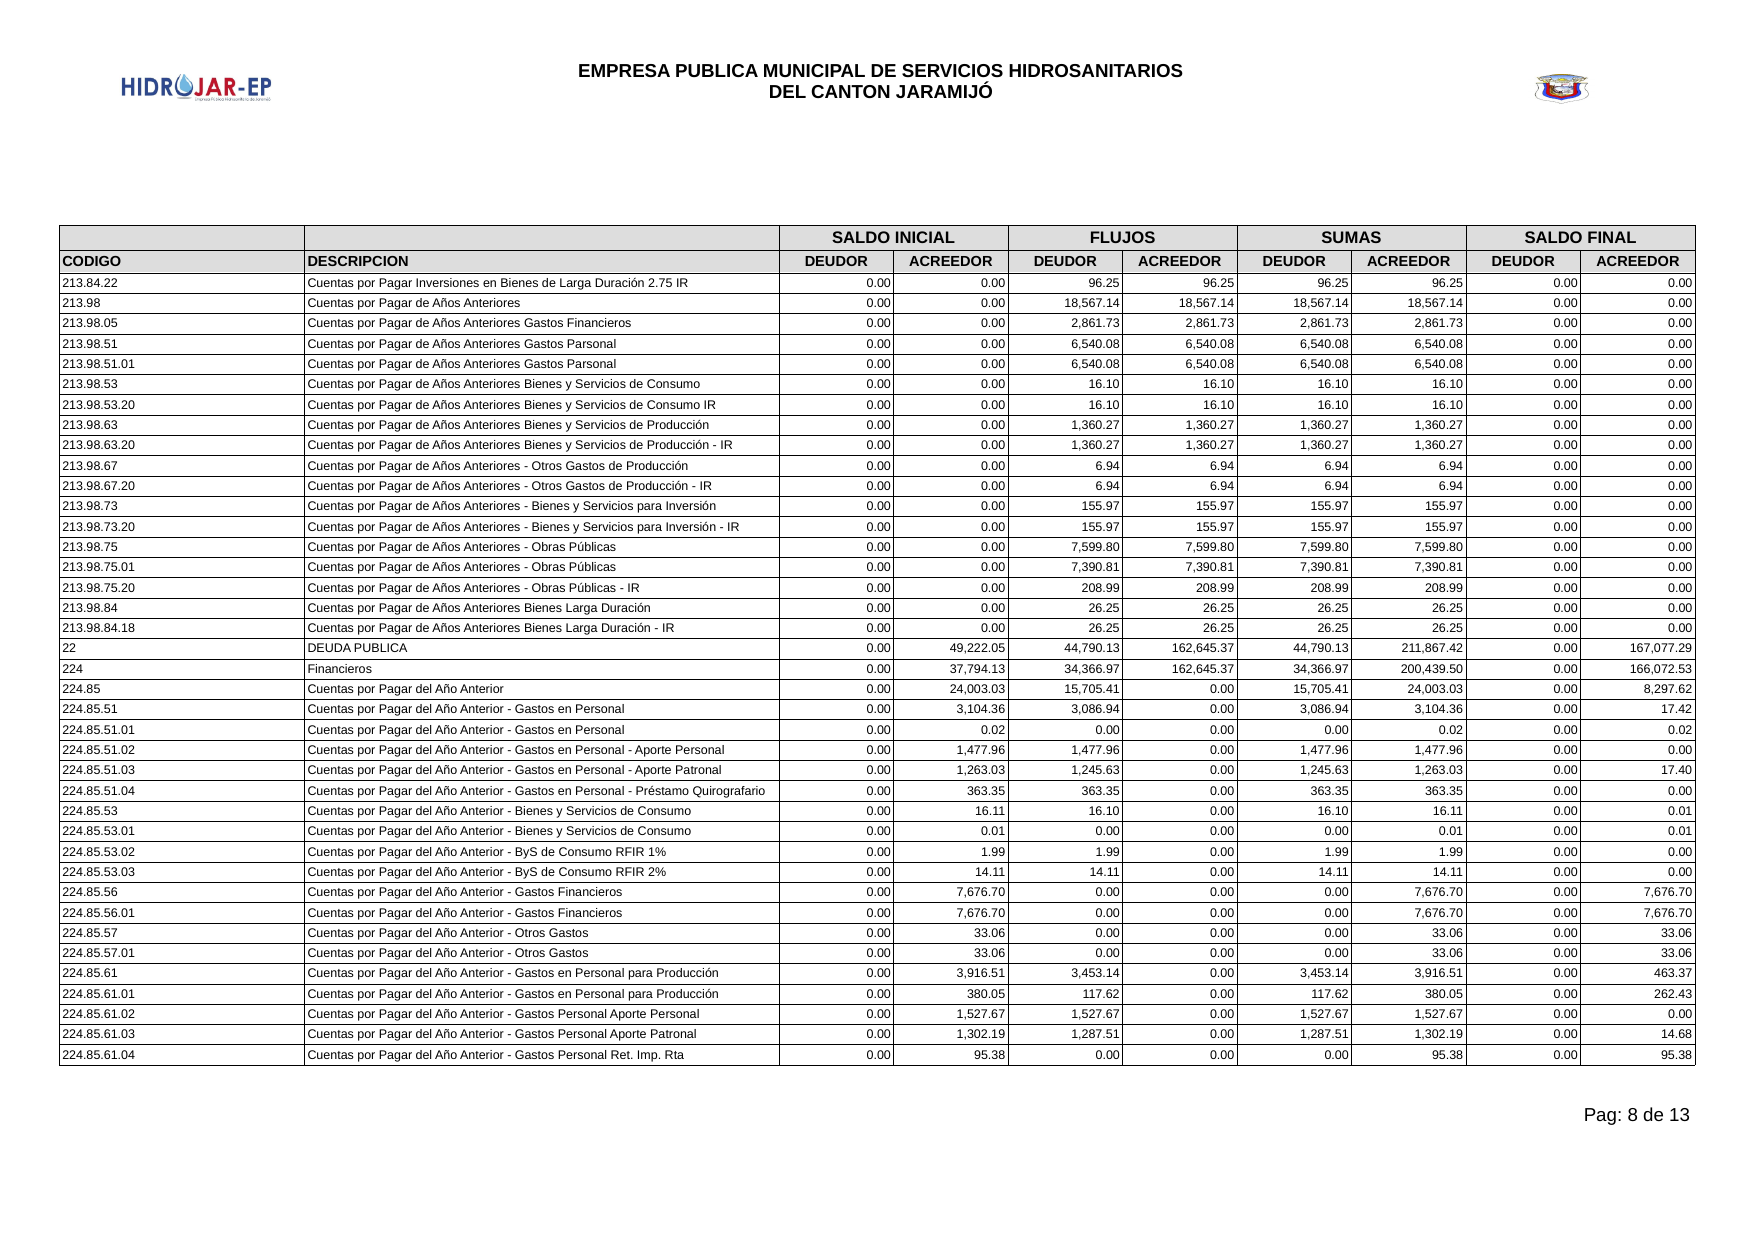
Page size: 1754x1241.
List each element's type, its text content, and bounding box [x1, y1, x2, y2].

table_cell 0.00 [1581, 578, 1695, 597]
table_cell Cuentas por Pagar de Años Anteriores - Otros Gastos de Producción - IR [305, 477, 779, 496]
table_cell 0.00 [1467, 720, 1580, 740]
table_cell 14.11 [1238, 863, 1351, 882]
table_cell 0.00 [780, 985, 893, 1004]
table_cell 0.00 [1467, 964, 1580, 983]
table_cell 208.99 [1009, 578, 1122, 597]
table_cell 3,916.51 [894, 964, 1008, 983]
table_cell 0.00 [1467, 497, 1580, 516]
table_cell 1,527.67 [1352, 1005, 1466, 1024]
table_cell 0.00 [1467, 781, 1580, 801]
table_cell 0.01 [1581, 822, 1695, 841]
table_cell 0.00 [1467, 355, 1580, 374]
table_cell 1,527.67 [1238, 1005, 1351, 1024]
table_cell ACREEDOR [1123, 251, 1237, 272]
table_cell 7,676.70 [894, 903, 1008, 922]
table_cell 3,916.51 [1352, 964, 1466, 983]
table_cell 0.00 [780, 1025, 893, 1044]
table_cell 0.00 [1581, 456, 1695, 476]
table_cell 213.98.67 [60, 456, 304, 476]
table_cell 155.97 [1123, 497, 1237, 516]
table_cell 155.97 [1009, 517, 1122, 537]
table_cell 0.00 [1581, 335, 1695, 354]
table_cell Cuentas por Pagar de Años Anteriores - Bienes y Servicios para Inversión [305, 497, 779, 516]
table_cell 0.00 [1123, 761, 1237, 780]
table_cell 1,302.19 [1352, 1025, 1466, 1044]
picture [1527, 74, 1595, 104]
table_cell 166,072.53 [1581, 660, 1695, 679]
table_cell Cuentas por Pagar de Años Anteriores - Bienes y Servicios para Inversión - IR [305, 517, 779, 537]
table_cell 155.97 [1238, 497, 1351, 516]
table_cell 6.94 [1009, 456, 1122, 476]
table_cell 3,453.14 [1238, 964, 1351, 983]
table_cell 0.00 [1581, 538, 1695, 557]
table_cell 2,861.73 [1238, 314, 1351, 333]
table_cell 0.00 [1581, 599, 1695, 618]
table_cell 0.00 [780, 1005, 893, 1024]
table_cell 224.85.56 [60, 883, 304, 902]
table_cell 0.00 [1467, 395, 1580, 415]
table_cell 1.99 [894, 842, 1008, 862]
table_cell 162,645.37 [1123, 660, 1237, 679]
table_cell Cuentas por Pagar del Año Anterior - ByS de Consumo RFIR 1% [305, 842, 779, 862]
table_cell 0.00 [894, 477, 1008, 496]
table_cell 213.98.73.20 [60, 517, 304, 537]
table_cell 0.00 [780, 964, 893, 983]
table_cell 7,599.80 [1009, 538, 1122, 557]
table_cell Cuentas por Pagar del Año Anterior - Otros Gastos [305, 924, 779, 943]
table_cell 0.02 [894, 720, 1008, 740]
table_cell 3,086.94 [1009, 700, 1122, 719]
table_cell 1,302.19 [894, 1025, 1008, 1044]
table_cell 380.05 [894, 985, 1008, 1004]
table_cell Cuentas por Pagar del Año Anterior - Gastos en Personal [305, 720, 779, 740]
table_cell 0.00 [894, 456, 1008, 476]
table_cell 1,245.63 [1238, 761, 1351, 780]
table_cell 0.00 [1581, 355, 1695, 374]
table_cell 0.00 [780, 1045, 893, 1065]
table_cell 7,676.70 [1581, 883, 1695, 902]
table_cell 463.37 [1581, 964, 1695, 983]
table_cell 0.00 [780, 538, 893, 557]
table_cell 1,263.03 [1352, 761, 1466, 780]
table_cell Cuentas por Pagar del Año Anterior - Gastos en Personal - Aporte Patronal [305, 761, 779, 780]
table_cell Cuentas por Pagar del Año Anterior - Gastos en Personal para Producción [305, 964, 779, 983]
table_cell 224.85.53 [60, 802, 304, 821]
table_cell 16.10 [1352, 375, 1466, 394]
table_cell 3,104.36 [894, 700, 1008, 719]
table_cell DEUDA PUBLICA [305, 639, 779, 658]
table_cell 0.00 [1581, 1005, 1695, 1024]
table_cell 26.25 [1238, 599, 1351, 618]
table_cell 26.25 [1123, 599, 1237, 618]
table_cell 208.99 [1123, 578, 1237, 597]
table_cell 17.40 [1581, 761, 1695, 780]
table_cell 0.00 [1581, 375, 1695, 394]
table_cell 0.00 [1467, 558, 1580, 577]
table_cell 0.00 [1123, 1045, 1237, 1065]
table_cell 7,676.70 [1581, 903, 1695, 922]
table_cell 1,287.51 [1009, 1025, 1122, 1044]
table_cell 16.10 [1238, 375, 1351, 394]
table_cell 49,222.05 [894, 639, 1008, 658]
table_cell Cuentas por Pagar del Año Anterior - Gastos Financieros [305, 903, 779, 922]
table_cell 1,360.27 [1123, 416, 1237, 435]
table_cell 0.00 [1467, 903, 1580, 922]
table_cell 0.00 [1467, 1045, 1580, 1065]
table_cell 0.00 [1467, 802, 1580, 821]
table_cell 0.00 [1467, 924, 1580, 943]
table_cell 7,390.81 [1123, 558, 1237, 577]
table_cell 0.00 [1467, 294, 1580, 313]
table_cell 0.00 [1009, 822, 1122, 841]
table_cell 0.00 [1123, 985, 1237, 1004]
table_cell DEUDOR [1238, 251, 1351, 272]
table_cell 0.01 [1352, 822, 1466, 841]
table_cell 0.00 [1581, 517, 1695, 537]
table_cell Cuentas por Pagar de Años Anteriores Bienes Larga Duración - IR [305, 619, 779, 638]
table_cell 0.00 [1467, 741, 1580, 760]
table_cell 95.38 [894, 1045, 1008, 1065]
table_cell 96.25 [1352, 274, 1466, 293]
table_cell 7,676.70 [1352, 883, 1466, 902]
table_cell 16.11 [1352, 802, 1466, 821]
table_cell 0.00 [1581, 558, 1695, 577]
table_cell 213.98.84 [60, 599, 304, 618]
table_cell 224.85.51 [60, 700, 304, 719]
table_cell Cuentas por Pagar de Años Anteriores - Obras Públicas [305, 538, 779, 557]
table_cell 22 [60, 639, 304, 658]
table_cell 0.00 [894, 619, 1008, 638]
table_cell 0.00 [1467, 477, 1580, 496]
table_cell 2,861.73 [1009, 314, 1122, 333]
table_cell 6.94 [1123, 477, 1237, 496]
table_cell ACREEDOR [1352, 251, 1466, 272]
table_cell 0.00 [780, 355, 893, 374]
table_cell Cuentas por Pagar de Años Anteriores - Obras Públicas - IR [305, 578, 779, 597]
table_cell 200,439.50 [1352, 660, 1466, 679]
table_cell Cuentas por Pagar de Años Anteriores Gastos Parsonal [305, 355, 779, 374]
table_cell 213.98.63 [60, 416, 304, 435]
table_cell 0.00 [780, 883, 893, 902]
table_cell 33.06 [1581, 944, 1695, 963]
table_cell 0.00 [894, 274, 1008, 293]
table_cell 1,360.27 [1352, 436, 1466, 455]
table_cell 26.25 [1009, 619, 1122, 638]
table_cell 14.68 [1581, 1025, 1695, 1044]
table_cell 0.00 [894, 599, 1008, 618]
table_cell 3,104.36 [1352, 700, 1466, 719]
table_cell 0.00 [1581, 314, 1695, 333]
table_cell 0.00 [1467, 599, 1580, 618]
table_cell 3,086.94 [1238, 700, 1351, 719]
table_cell 0.00 [1467, 1025, 1580, 1044]
table_cell 224.85.61.02 [60, 1005, 304, 1024]
table_cell 0.00 [780, 395, 893, 415]
table_cell Cuentas por Pagar de Años Anteriores Bienes y Servicios de Producción [305, 416, 779, 435]
table_cell 213.98 [60, 294, 304, 313]
table_cell 0.00 [1467, 700, 1580, 719]
table_cell 155.97 [1009, 497, 1122, 516]
table_cell 224.85.51.03 [60, 761, 304, 780]
table_cell 1,527.67 [1009, 1005, 1122, 1024]
table_cell 0.00 [1467, 436, 1580, 455]
table_cell 0.00 [1123, 842, 1237, 862]
table_cell 0.00 [1581, 863, 1695, 882]
table_cell 0.00 [1467, 274, 1580, 293]
table_cell 15,705.41 [1009, 680, 1122, 699]
table_cell 16.10 [1009, 375, 1122, 394]
table_cell 6,540.08 [1238, 335, 1351, 354]
table_cell 0.00 [1009, 944, 1122, 963]
table_cell 0.00 [1123, 964, 1237, 983]
table_cell 0.00 [1123, 1025, 1237, 1044]
table_cell 0.00 [1581, 842, 1695, 862]
table_cell Cuentas por Pagar de Años Anteriores Bienes y Servicios de Consumo IR [305, 395, 779, 415]
table_cell 3,453.14 [1009, 964, 1122, 983]
table_cell 2,861.73 [1352, 314, 1466, 333]
table_cell 16.11 [894, 802, 1008, 821]
table_cell 213.98.05 [60, 314, 304, 333]
table_cell 0.00 [1467, 985, 1580, 1004]
table_cell 0.00 [1581, 619, 1695, 638]
table_cell 33.06 [894, 924, 1008, 943]
table_cell 0.00 [1123, 883, 1237, 902]
table_cell 0.00 [1581, 294, 1695, 313]
table_cell 0.00 [780, 274, 893, 293]
table_cell 167,077.29 [1581, 639, 1695, 658]
table_cell 0.00 [780, 639, 893, 658]
table_cell 7,390.81 [1009, 558, 1122, 577]
table_cell 0.00 [1123, 863, 1237, 882]
table_cell 37,794.13 [894, 660, 1008, 679]
table_cell 1.99 [1238, 842, 1351, 862]
table_cell 0.00 [894, 314, 1008, 333]
table_cell 0.00 [1123, 741, 1237, 760]
table_cell 6,540.08 [1352, 335, 1466, 354]
table_cell 0.00 [894, 355, 1008, 374]
table_cell 0.00 [1467, 456, 1580, 476]
table_cell 117.62 [1009, 985, 1122, 1004]
table_header [305, 226, 779, 250]
table_cell 0.00 [894, 375, 1008, 394]
table_cell 0.00 [780, 375, 893, 394]
table_cell 0.00 [780, 497, 893, 516]
table_cell 0.00 [1238, 903, 1351, 922]
table_cell 16.10 [1352, 395, 1466, 415]
table_header SALDO FINAL [1467, 226, 1695, 250]
table_cell 213.98.84.18 [60, 619, 304, 638]
table_cell Cuentas por Pagar del Año Anterior - Bienes y Servicios de Consumo [305, 822, 779, 841]
table_cell 6.94 [1123, 456, 1237, 476]
table_cell 0.00 [1123, 924, 1237, 943]
table_cell 1,477.96 [1238, 741, 1351, 760]
table_cell 224.85.61.01 [60, 985, 304, 1004]
table_cell 224.85.51.04 [60, 781, 304, 801]
table_cell 0.00 [780, 781, 893, 801]
table_cell 33.06 [1581, 924, 1695, 943]
table_cell 0.00 [780, 842, 893, 862]
table_cell 7,599.80 [1238, 538, 1351, 557]
table_cell 0.00 [1467, 660, 1580, 679]
table_cell 363.35 [1009, 781, 1122, 801]
table_cell 1,477.96 [894, 741, 1008, 760]
table_cell Cuentas por Pagar de Años Anteriores Gastos Financieros [305, 314, 779, 333]
table_cell 16.10 [1123, 395, 1237, 415]
table_cell 0.00 [1238, 944, 1351, 963]
table_cell 155.97 [1352, 517, 1466, 537]
table_cell 0.00 [1581, 781, 1695, 801]
table_cell 14.11 [1009, 863, 1122, 882]
table_cell 0.00 [1581, 274, 1695, 293]
table_cell 224.85 [60, 680, 304, 699]
table_cell ACREEDOR [1581, 251, 1695, 272]
table_cell 0.00 [1009, 924, 1122, 943]
table_cell 16.10 [1009, 802, 1122, 821]
table_cell 14.11 [1352, 863, 1466, 882]
table_cell 6,540.08 [1123, 335, 1237, 354]
table_cell 213.98.53 [60, 375, 304, 394]
table_cell 1,477.96 [1009, 741, 1122, 760]
table_cell 18,567.14 [1009, 294, 1122, 313]
table_cell 96.25 [1123, 274, 1237, 293]
table_cell 0.00 [1467, 619, 1580, 638]
table_cell 6,540.08 [1123, 355, 1237, 374]
table_cell 6,540.08 [1009, 335, 1122, 354]
table_cell 16.10 [1238, 802, 1351, 821]
table_cell 224.85.57 [60, 924, 304, 943]
table_cell 213.98.75.01 [60, 558, 304, 577]
table_cell Cuentas por Pagar de Años Anteriores [305, 294, 779, 313]
table_cell 1.99 [1009, 842, 1122, 862]
table_cell 16.10 [1009, 395, 1122, 415]
table_cell Cuentas por Pagar del Año Anterior - Gastos Financieros [305, 883, 779, 902]
table_cell 0.00 [1238, 924, 1351, 943]
table_cell 0.00 [780, 863, 893, 882]
table_cell 224.85.57.01 [60, 944, 304, 963]
table_cell 0.00 [1009, 720, 1122, 740]
table_cell 16.10 [1238, 395, 1351, 415]
table_cell Cuentas por Pagar de Años Anteriores Bienes y Servicios de Producción - IR [305, 436, 779, 455]
table_cell 0.00 [1467, 680, 1580, 699]
table_cell 0.00 [894, 497, 1008, 516]
table_cell Cuentas por Pagar de Años Anteriores - Obras Públicas [305, 558, 779, 577]
table_cell 0.00 [1123, 903, 1237, 922]
table_cell 95.38 [1352, 1045, 1466, 1065]
table_cell DEUDOR [1467, 251, 1580, 272]
table_cell 0.00 [1581, 416, 1695, 435]
table_cell 7,390.81 [1238, 558, 1351, 577]
table_cell 26.25 [1123, 619, 1237, 638]
table_cell 0.00 [780, 619, 893, 638]
table_cell 6,540.08 [1352, 355, 1466, 374]
table_cell 208.99 [1352, 578, 1466, 597]
table_cell 0.00 [1467, 883, 1580, 902]
table_cell 1,360.27 [1238, 436, 1351, 455]
table_cell 6.94 [1352, 477, 1466, 496]
table_cell Cuentas por Pagar del Año Anterior - ByS de Consumo RFIR 2% [305, 863, 779, 882]
table_cell 0.00 [1009, 903, 1122, 922]
table_cell 0.00 [1238, 1045, 1351, 1065]
table_cell 0.00 [1123, 720, 1237, 740]
table_cell 224.85.61.03 [60, 1025, 304, 1044]
table_cell 0.00 [1123, 944, 1237, 963]
table_cell 0.00 [1467, 822, 1580, 841]
table_cell 0.00 [1123, 680, 1237, 699]
table_cell 0.00 [1238, 883, 1351, 902]
table_cell 0.00 [780, 517, 893, 537]
table_cell 0.00 [894, 517, 1008, 537]
table_cell 0.01 [894, 822, 1008, 841]
table_cell 0.00 [780, 720, 893, 740]
table_cell 24,003.03 [1352, 680, 1466, 699]
table_cell 1,360.27 [1123, 436, 1237, 455]
table_cell 0.00 [1238, 720, 1351, 740]
table_cell 2,861.73 [1123, 314, 1237, 333]
table_cell 0.00 [1123, 802, 1237, 821]
table_cell 0.00 [894, 538, 1008, 557]
table_cell 213.98.51 [60, 335, 304, 354]
table_cell ACREEDOR [894, 251, 1008, 272]
table_cell Cuentas por Pagar del Año Anterior - Gastos en Personal - Préstamo Quirografario [305, 781, 779, 801]
table_cell 6.94 [1009, 477, 1122, 496]
table_cell 211,867.42 [1352, 639, 1466, 658]
table_cell Cuentas por Pagar del Año Anterior - Bienes y Servicios de Consumo [305, 802, 779, 821]
table_cell 213.98.75 [60, 538, 304, 557]
table_header [60, 226, 304, 250]
table_cell 0.00 [1467, 639, 1580, 658]
table_cell 0.00 [1581, 497, 1695, 516]
table_cell Cuentas por Pagar de Años Anteriores - Otros Gastos de Producción [305, 456, 779, 476]
table_cell 44,790.13 [1238, 639, 1351, 658]
table_cell 17.42 [1581, 700, 1695, 719]
table_cell CODIGO [60, 251, 304, 272]
table_cell 33.06 [1352, 924, 1466, 943]
table_cell 1,245.63 [1009, 761, 1122, 780]
table_cell 213.98.73 [60, 497, 304, 516]
table_cell 0.00 [1467, 944, 1580, 963]
table_cell 6,540.08 [1238, 355, 1351, 374]
table_cell 0.00 [780, 761, 893, 780]
table_cell 18,567.14 [1352, 294, 1466, 313]
table_cell Cuentas por Pagar de Años Anteriores Bienes y Servicios de Consumo [305, 375, 779, 394]
table_cell 0.00 [780, 456, 893, 476]
table_cell 0.00 [780, 903, 893, 922]
table_cell 0.00 [780, 436, 893, 455]
table_cell 95.38 [1581, 1045, 1695, 1065]
table_cell 24,003.03 [894, 680, 1008, 699]
table_cell 0.00 [894, 436, 1008, 455]
table_cell 0.00 [780, 822, 893, 841]
table_cell 262.43 [1581, 985, 1695, 1004]
table_cell 6.94 [1238, 456, 1351, 476]
table_cell 33.06 [894, 944, 1008, 963]
table_cell 7,599.80 [1352, 538, 1466, 557]
table_cell 0.00 [1467, 578, 1580, 597]
table_cell 0.00 [780, 558, 893, 577]
table_cell Cuentas por Pagar del Año Anterior - Gastos en Personal para Producción [305, 985, 779, 1004]
table_cell 0.00 [780, 741, 893, 760]
table_cell 224.85.61 [60, 964, 304, 983]
table_cell 7,599.80 [1123, 538, 1237, 557]
table_cell 0.00 [894, 395, 1008, 415]
table_cell 0.00 [780, 314, 893, 333]
table_cell 0.00 [1123, 700, 1237, 719]
table_cell 6.94 [1238, 477, 1351, 496]
table_cell 363.35 [894, 781, 1008, 801]
table_cell 213.98.51.01 [60, 355, 304, 374]
table_cell 224.85.53.01 [60, 822, 304, 841]
table_cell 0.00 [780, 680, 893, 699]
table_cell 162,645.37 [1123, 639, 1237, 658]
table_cell 96.25 [1009, 274, 1122, 293]
table_cell 0.00 [780, 578, 893, 597]
table_header SUMAS [1238, 226, 1466, 250]
table_cell Cuentas por Pagar del Año Anterior - Gastos Personal Aporte Patronal [305, 1025, 779, 1044]
table_cell 15,705.41 [1238, 680, 1351, 699]
table_cell 7,390.81 [1352, 558, 1466, 577]
table_cell 1.99 [1352, 842, 1466, 862]
table_cell 0.00 [780, 294, 893, 313]
table_cell 26.25 [1352, 599, 1466, 618]
table_cell 8,297.62 [1581, 680, 1695, 699]
table_cell 0.00 [1467, 538, 1580, 557]
table_cell 1,360.27 [1238, 416, 1351, 435]
table_cell 14.11 [894, 863, 1008, 882]
table_cell 0.00 [780, 700, 893, 719]
table_cell 224 [60, 660, 304, 679]
table_cell 0.02 [1581, 720, 1695, 740]
table_cell 224.85.61.04 [60, 1045, 304, 1065]
table_cell 363.35 [1238, 781, 1351, 801]
table_cell 6.94 [1352, 456, 1466, 476]
table_cell 155.97 [1352, 497, 1466, 516]
table_cell 213.98.75.20 [60, 578, 304, 597]
table_cell Cuentas por Pagar Inversiones en Bienes de Larga Duración 2.75 IR [305, 274, 779, 293]
table_cell 0.00 [894, 558, 1008, 577]
table_cell 44,790.13 [1009, 639, 1122, 658]
table_cell DEUDOR [780, 251, 893, 272]
table_cell 224.85.53.02 [60, 842, 304, 862]
table_cell Cuentas por Pagar del Año Anterior - Gastos en Personal [305, 700, 779, 719]
table_cell 33.06 [1352, 944, 1466, 963]
table_cell 224.85.51.01 [60, 720, 304, 740]
table_cell 0.00 [1467, 517, 1580, 537]
table_cell 213.98.67.20 [60, 477, 304, 496]
table_cell Cuentas por Pagar del Año Anterior - Otros Gastos [305, 944, 779, 963]
table_cell 0.00 [1467, 863, 1580, 882]
table_cell Cuentas por Pagar del Año Anterior - Gastos Personal Aporte Personal [305, 1005, 779, 1024]
table_cell 0.00 [894, 294, 1008, 313]
table_cell 0.00 [780, 335, 893, 354]
table_cell 1,360.27 [1009, 436, 1122, 455]
table_cell 0.00 [1009, 1045, 1122, 1065]
table_cell 155.97 [1123, 517, 1237, 537]
table_cell Cuentas por Pagar del Año Anterior - Gastos Personal Ret. Imp. Rta [305, 1045, 779, 1065]
table_cell 16.10 [1123, 375, 1237, 394]
table_cell 0.00 [894, 416, 1008, 435]
table_cell 224.85.51.02 [60, 741, 304, 760]
table_cell Cuentas por Pagar de Años Anteriores Gastos Parsonal [305, 335, 779, 354]
table_cell 0.00 [780, 802, 893, 821]
table_cell 0.00 [1123, 1005, 1237, 1024]
table_cell Cuentas por Pagar de Años Anteriores Bienes Larga Duración [305, 599, 779, 618]
table_cell 0.00 [1123, 781, 1237, 801]
table_cell Cuentas por Pagar del Año Anterior - Gastos en Personal - Aporte Personal [305, 741, 779, 760]
table_cell 0.00 [894, 578, 1008, 597]
table_cell 0.00 [1581, 741, 1695, 760]
picture [118, 74, 275, 104]
table_cell 0.00 [1467, 1005, 1580, 1024]
table_cell 0.00 [1467, 761, 1580, 780]
table_cell 213.98.63.20 [60, 436, 304, 455]
table_header FLUJOS [1009, 226, 1237, 250]
table_cell 0.00 [1467, 416, 1580, 435]
table_cell 1,527.67 [894, 1005, 1008, 1024]
table_cell 155.97 [1238, 517, 1351, 537]
table_cell 34,366.97 [1009, 660, 1122, 679]
table_cell 0.00 [780, 599, 893, 618]
table_cell 1,360.27 [1009, 416, 1122, 435]
table_cell 0.00 [1467, 335, 1580, 354]
table_cell 26.25 [1352, 619, 1466, 638]
table_cell DESCRIPCION [305, 251, 779, 272]
table_cell 117.62 [1238, 985, 1351, 1004]
table_cell 0.00 [1009, 883, 1122, 902]
table_cell 380.05 [1352, 985, 1466, 1004]
table_cell 96.25 [1238, 274, 1351, 293]
table_cell 18,567.14 [1238, 294, 1351, 313]
table_cell 0.01 [1581, 802, 1695, 821]
table_cell 0.00 [1467, 314, 1580, 333]
table_cell 213.84.22 [60, 274, 304, 293]
table_cell 0.00 [1467, 375, 1580, 394]
table_cell 0.00 [1467, 842, 1580, 862]
table_cell 0.02 [1352, 720, 1466, 740]
table_cell 7,676.70 [894, 883, 1008, 902]
table_cell 0.00 [780, 660, 893, 679]
table_cell 0.00 [1581, 436, 1695, 455]
table_cell 1,287.51 [1238, 1025, 1351, 1044]
table_cell 224.85.53.03 [60, 863, 304, 882]
table_cell 7,676.70 [1352, 903, 1466, 922]
table_cell 208.99 [1238, 578, 1351, 597]
table_cell 0.00 [1581, 477, 1695, 496]
table_cell 0.00 [780, 924, 893, 943]
table_cell 1,477.96 [1352, 741, 1466, 760]
table_cell 6,540.08 [1009, 355, 1122, 374]
table_cell 34,366.97 [1238, 660, 1351, 679]
table_cell 224.85.56.01 [60, 903, 304, 922]
table_cell 0.00 [1581, 395, 1695, 415]
table_cell DEUDOR [1009, 251, 1122, 272]
table_cell 18,567.14 [1123, 294, 1237, 313]
table_cell 1,360.27 [1352, 416, 1466, 435]
table_cell 0.00 [780, 416, 893, 435]
table_cell 0.00 [780, 477, 893, 496]
table_cell 1,263.03 [894, 761, 1008, 780]
table_cell 0.00 [780, 944, 893, 963]
table_cell 0.00 [1238, 822, 1351, 841]
table_cell Financieros [305, 660, 779, 679]
table_cell 0.00 [1123, 822, 1237, 841]
table_cell 213.98.53.20 [60, 395, 304, 415]
table_header SALDO INICIAL [780, 226, 1008, 250]
table_cell 26.25 [1009, 599, 1122, 618]
table_cell 0.00 [894, 335, 1008, 354]
table_cell 26.25 [1238, 619, 1351, 638]
table_cell Cuentas por Pagar del Año Anterior [305, 680, 779, 699]
table_cell 363.35 [1352, 781, 1466, 801]
